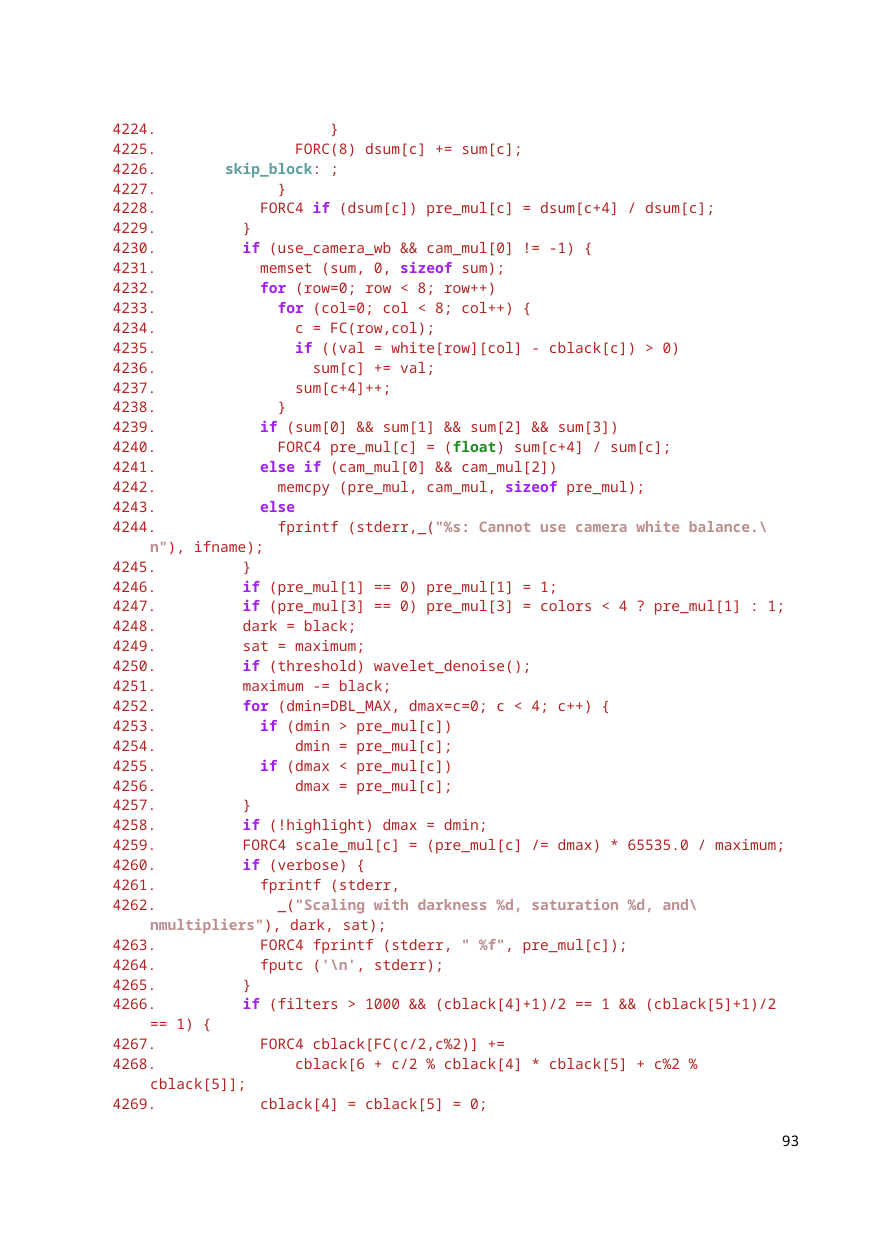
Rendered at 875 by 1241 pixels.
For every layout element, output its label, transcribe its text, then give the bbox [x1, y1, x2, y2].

list memcpy (pre_mul, cam_mul, sizeof pre_mul); [112, 477, 799, 497]
list _("Scaling with darkness %d, saturation %d, and\nmultipliers"), dark, sat); [112, 895, 799, 934]
list dark = black; [112, 616, 799, 636]
list } [112, 119, 799, 139]
list for (col=0; col < 8; col++) { [112, 298, 799, 318]
list } [112, 218, 799, 238]
list fprintf (stderr,_("%s: Cannot use camera white balance.\n"), ifname); [112, 517, 799, 556]
list dmax = pre_mul[c]; [112, 775, 799, 795]
list for (dmin=DBL_MAX, dmax=c=0; c < 4; c++) { [112, 696, 799, 716]
list FORC4 scale_mul[c] = (pre_mul[c] /= dmax) * 65535.0 / maximum; [112, 835, 799, 855]
list if (threshold) wavelet_denoise(); [112, 656, 799, 676]
list else if (cam_mul[0] && cam_mul[2]) [112, 457, 799, 477]
list skip_block: ; [112, 158, 799, 178]
list fputc ('\n', stderr); [112, 954, 799, 974]
list if (pre_mul[1] == 0) pre_mul[1] = 1; [112, 576, 799, 596]
list } [112, 974, 799, 994]
list maximum -= black; [112, 676, 799, 696]
list if (dmax < pre_mul[c]) [112, 755, 799, 775]
list } [112, 397, 799, 417]
list FORC4 pre_mul[c] = (float) sum[c+4] / sum[c]; [112, 437, 799, 457]
list if ((val = white[row][col] - cblack[c]) > 0) [112, 338, 799, 357]
list sum[c] += val; [112, 357, 799, 377]
list cblack[4] = cblack[5] = 0; [112, 1094, 799, 1113]
list FORC4 fprintf (stderr, " %f", pre_mul[c]); [112, 934, 799, 954]
list memset (sum, 0, sizeof sum); [112, 258, 799, 278]
list FORC4 cblack[FC(c/2,c%2)] += [112, 1034, 799, 1054]
list } [112, 556, 799, 576]
list FORC(8) dsum[c] += sum[c]; [112, 139, 799, 158]
list sat = maximum; [112, 636, 799, 656]
list if (verbose) { [112, 855, 799, 875]
list } [112, 178, 799, 198]
list dmin = pre_mul[c]; [112, 736, 799, 755]
list cblack[6 + c/2 % cblack[4] * cblack[5] + c%2 % cblack[5]]; [112, 1054, 799, 1094]
list sum[c+4]++; [112, 377, 799, 397]
list if (use_camera_wb && cam_mul[0] != -1) { [112, 238, 799, 258]
list if (sum[0] && sum[1] && sum[2] && sum[3]) [112, 417, 799, 437]
list if (!highlight) dmax = dmin; [112, 815, 799, 835]
list } [112, 795, 799, 815]
list FORC4 if (dsum[c]) pre_mul[c] = dsum[c+4] / dsum[c]; [112, 198, 799, 218]
list if (dmin > pre_mul[c]) [112, 716, 799, 736]
list fprintf (stderr, [112, 875, 799, 895]
list c = FC(row,col); [112, 318, 799, 338]
list if (filters > 1000 && (cblack[4]+1)/2 == 1 && (cblack[5]+1)/2 == 1) { [112, 994, 799, 1034]
list else [112, 497, 799, 517]
list for (row=0; row < 8; row++) [112, 278, 799, 298]
list if (pre_mul[3] == 0) pre_mul[3] = colors < 4 ? pre_mul[1] : 1; [112, 596, 799, 616]
